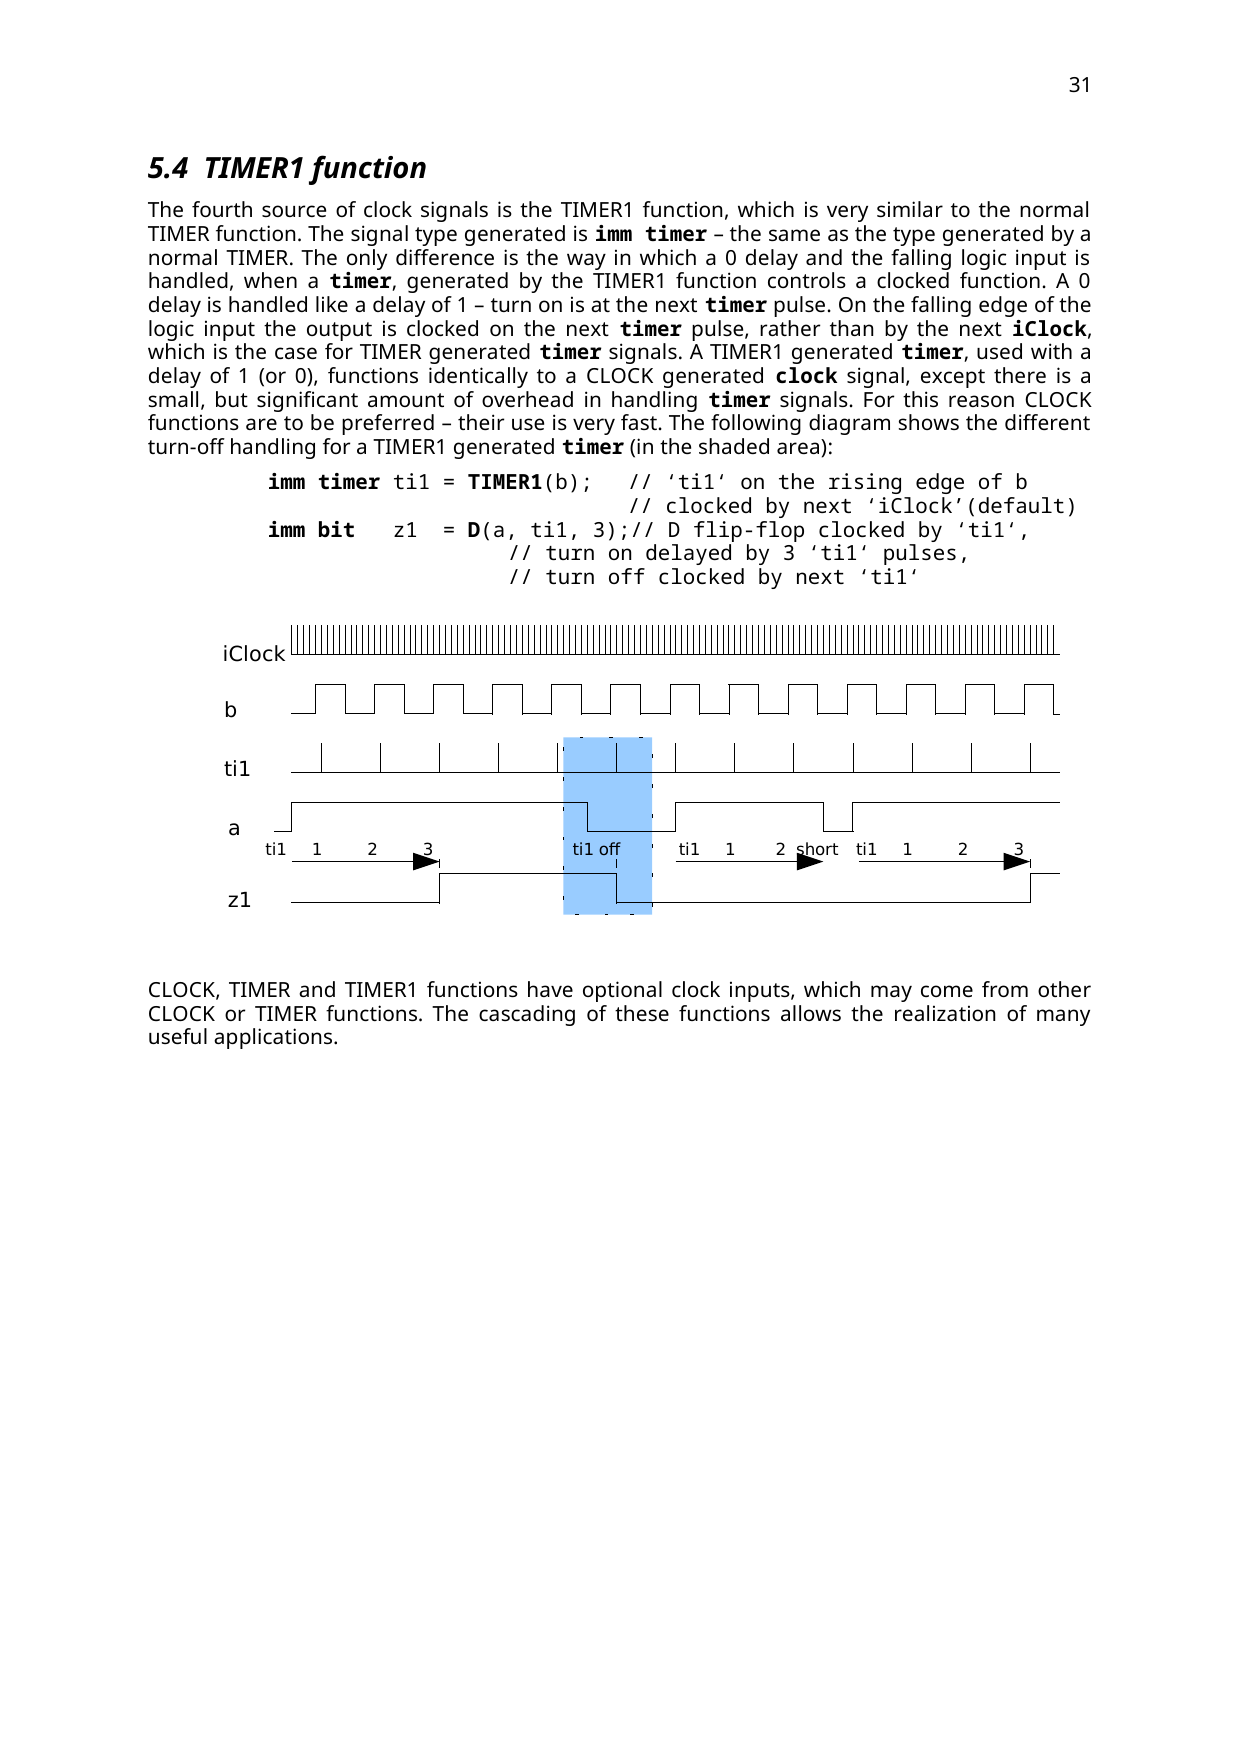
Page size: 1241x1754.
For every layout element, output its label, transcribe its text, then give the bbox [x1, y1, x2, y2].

text The fourth source of clock signals is the TIMER1 function, which is very similar to the normal TIMER function. The signal type generated is imm timer – the same as the type generated by a normal TIMER. The only difference is the way in which a 0 delay and the falling logic input is handled, when a timer, generated by the TIMER1 function controls a clocked function. A 0 delay is handled like a delay of 1 – turn on is at the next timer pulse. On the falling edge of the logic input the output is clocked on the next timer pulse, rather than by the next iClock, which is the case for TIMER generated timer signals. A TIMER1 generated timer, used with a delay of 1 (or 0), functions identically to a CLOCK generated clock signal, except there is a small, but significant amount of overhead in handling timer signals. For this reason CLOCK functions are to be preferred – their use is very fast. The following diagram shows the different turn-off handling for a TIMER1 generated timer (in the shaded area): [148, 199, 1092, 459]
text CLOCK, TIMER and TIMER1 functions have optional clock inputs, which may come from other CLOCK or TIMER functions. The cascading of these functions allows the realization of many useful applications. [148, 979, 1092, 1049]
text imm timer ti1 = TIMER1(b); // ‘ti1‘ on the rising edge of b // clocked by next ‘iClock’(default) imm bit z1 = D(a, ti1, 3);// D flip-flop clocked by ‘ti1‘, // turn on delayed by 3 ‘ti1‘ pulses, // turn off clocked by next ‘ti1‘ [268, 471, 1092, 613]
subtitle TIMER1 function [148, 148, 1092, 187]
